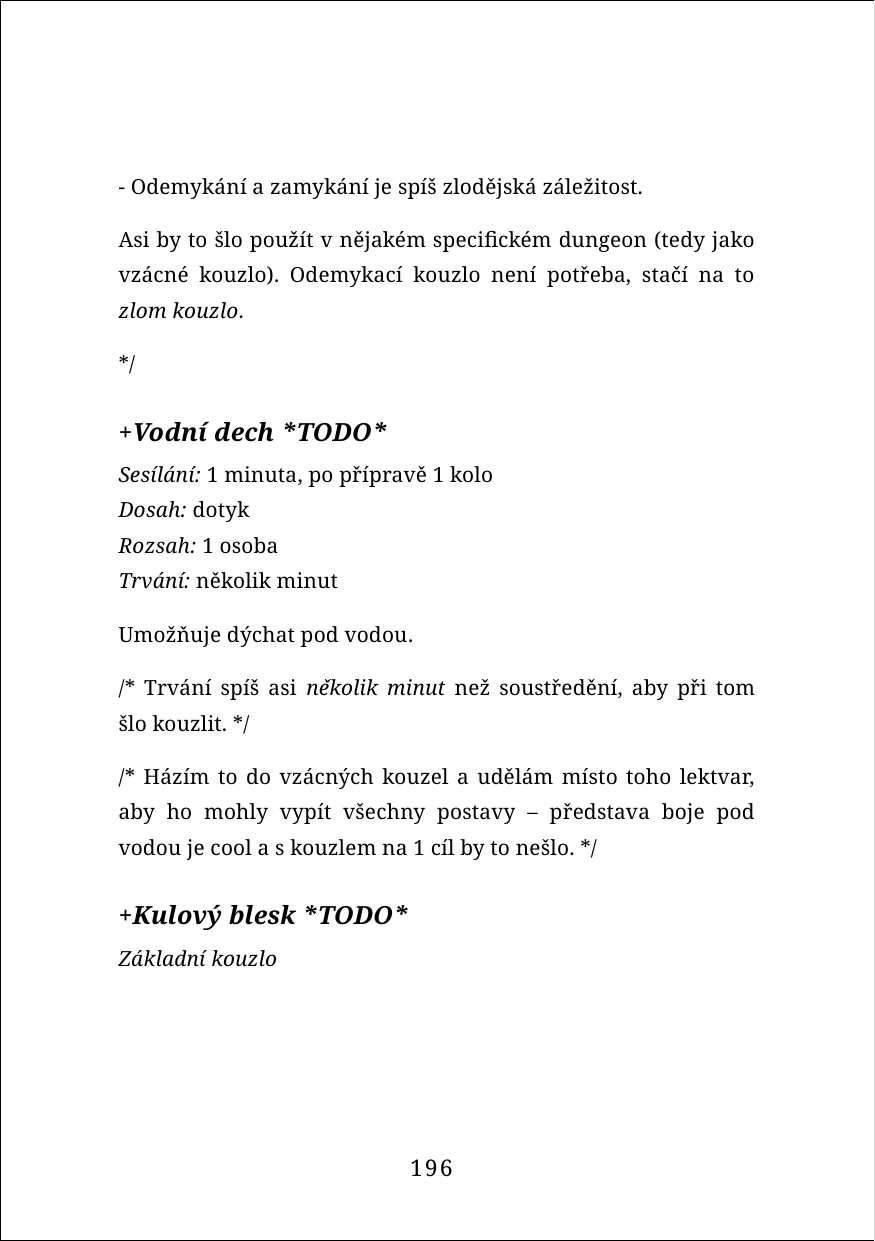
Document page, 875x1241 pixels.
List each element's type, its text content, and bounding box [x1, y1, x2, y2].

subtitle +Kulový blesk *TODO* [118, 898, 756, 932]
text /* Házím to do vzácných kouzel a udělám místo toho lektvar, aby ho mohly vypít všechny postavy – představa boje pod vodou je cool a s kouzlem na 1 cíl by to nešlo. */ [118, 762, 756, 861]
text - Odemykání a zamykání je spíš zlodějská záležitost. [118, 172, 756, 200]
text Sesílání: 1 minuta, po přípravě 1 kolo Dosah: dotyk Rozsah: 1 osoba Trvání: několik minut [118, 460, 756, 595]
text Základní kouzlo [118, 944, 756, 972]
subtitle +Vodní dech *TODO* [118, 414, 756, 448]
text Asi by to šlo použít v nějakém specifickém dungeon (tedy jako vzácné kouzlo). Odemykací kouzlo není potřeba, stačí na to zlom kouzlo. [118, 225, 756, 324]
text /* Trvání spíš asi několik minut než soustředění, aby při tom šlo kouzlit. */ [118, 673, 756, 737]
text */ [118, 349, 756, 378]
text Umožňuje dýchat pod vodou. [118, 620, 756, 648]
